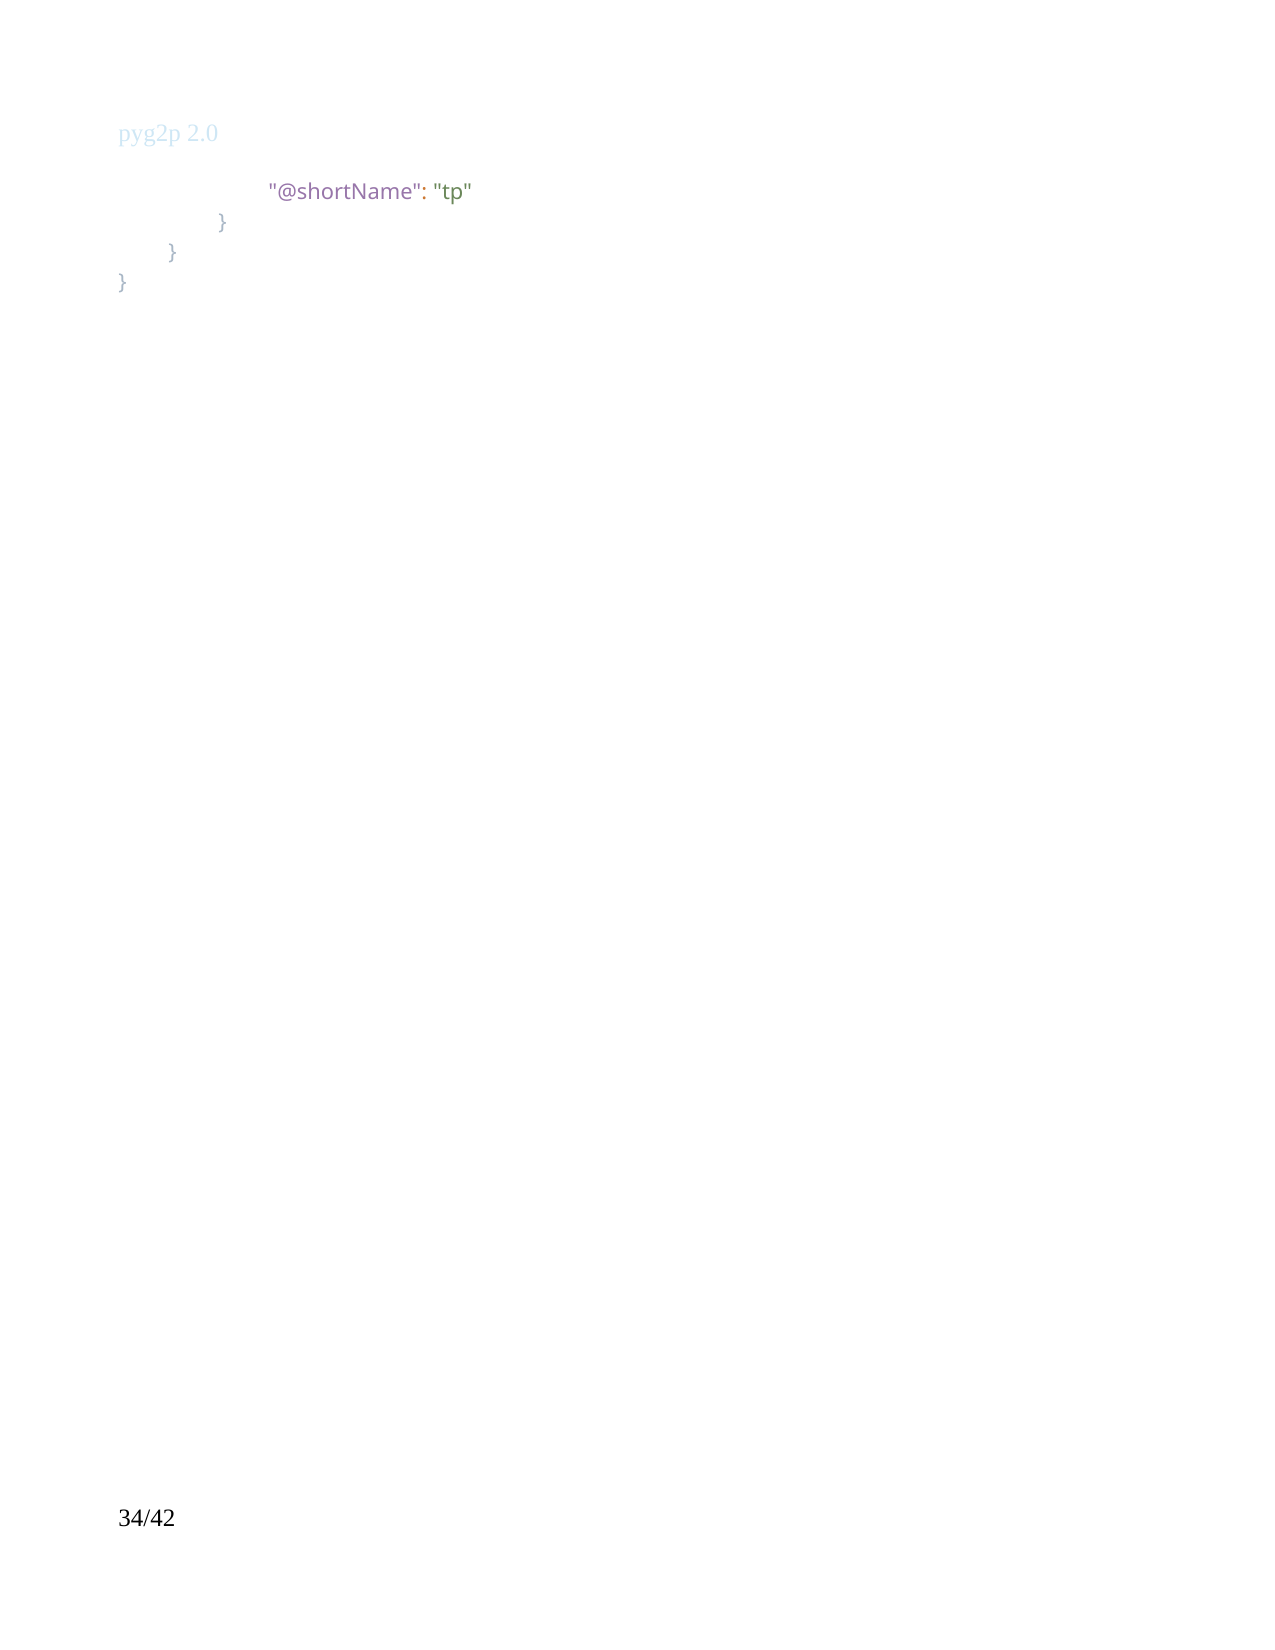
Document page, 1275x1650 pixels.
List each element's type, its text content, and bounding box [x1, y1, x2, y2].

text } [118, 236, 1157, 266]
text } [118, 206, 1157, 236]
text } [118, 266, 1157, 296]
text "@shortName": "tp" [118, 176, 1157, 206]
